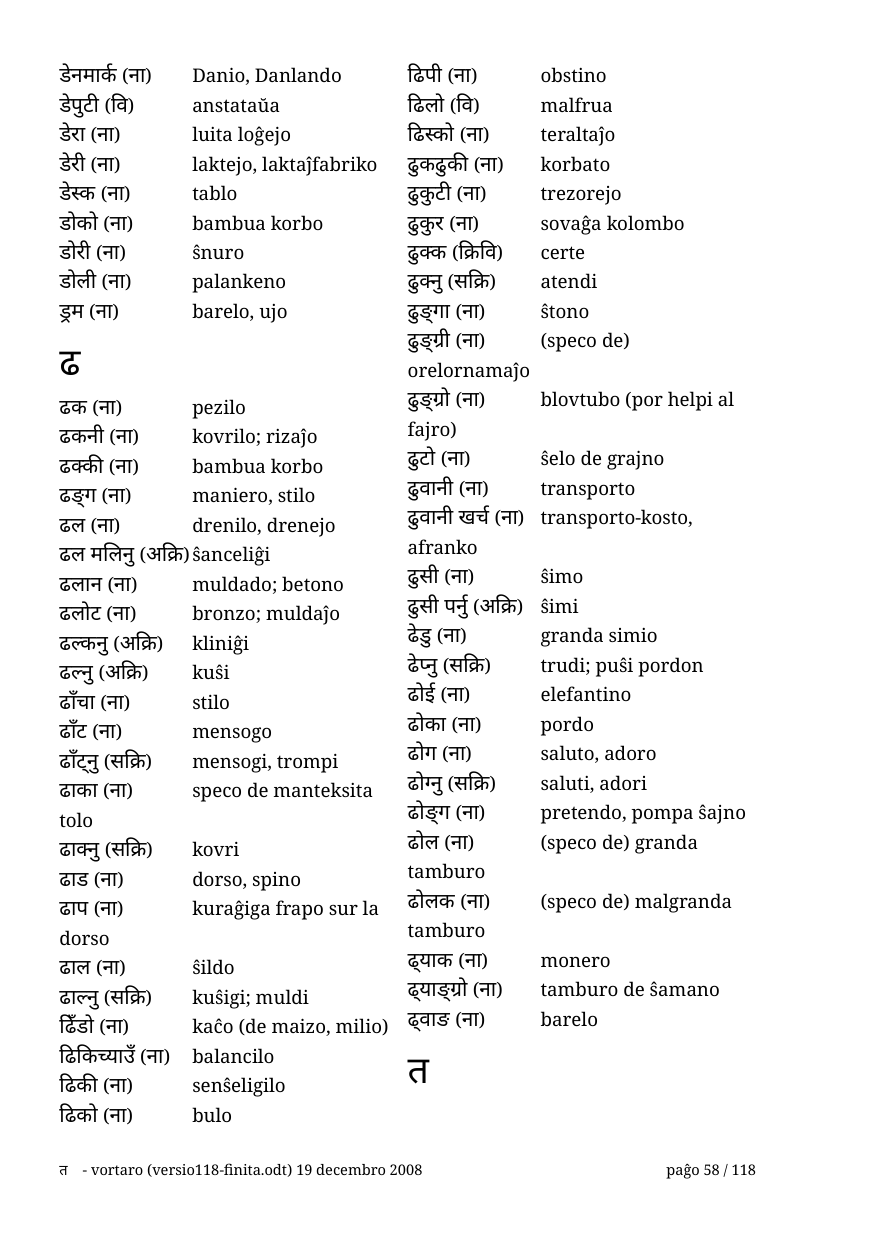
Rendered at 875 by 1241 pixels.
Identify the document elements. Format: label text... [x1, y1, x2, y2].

text ढुवानी खर्च (ना) transporto-kosto, afranko [407, 501, 756, 560]
text डेरी (ना) laktejo, laktaĵfabriko [59, 147, 407, 177]
text ढोङ्ग (ना) pretendo, pompa ŝajno [407, 796, 756, 826]
text ढाँचा (ना) stilo [59, 686, 407, 715]
text डेपुटी (वि) anstataŭa [59, 88, 407, 118]
text ढलान (ना) muldado; betono [59, 568, 407, 597]
text ढिँडो (ना) kaĉo (de maizo, milio) [59, 1010, 407, 1039]
text ढुसी पर्नु (अक्रि) ŝimi [407, 590, 756, 619]
text ढलोट (ना) bronzo; muldaĵo [59, 597, 407, 627]
text ढिको (ना) bulo [59, 1098, 407, 1128]
subtitle त [407, 1049, 756, 1098]
text ढेडु (ना) granda simio [407, 619, 756, 649]
text ढल्कनु (अक्रि) kliniĝi [59, 627, 407, 656]
text ढ्वाङ (ना) barelo [407, 1002, 756, 1032]
text ढुसी (ना) ŝimo [407, 560, 756, 590]
text ढुकढुकी (ना) korbato [407, 147, 756, 177]
text ढक्की (ना) bambua korbo [59, 450, 407, 479]
text ढक (ना) pezilo [59, 391, 407, 420]
text ढुङ्ग्री (ना) (speco de) orelornamaĵo [407, 324, 756, 383]
text ढकनी (ना) kovrilo; rizaĵo [59, 420, 407, 450]
text ढाड (ना) dorso, spino [59, 863, 407, 892]
text ढाक्नु (सक्रि) kovri [59, 833, 407, 863]
text ढिकी (ना) senŝeligilo [59, 1069, 407, 1098]
text ढोलक (ना) (speco de) malgranda tamburo [407, 884, 756, 943]
text डोको (ना) bambua korbo [59, 206, 407, 236]
text ढुङ्ग्रो (ना) blovtubo (por helpi al fajro) [407, 383, 756, 442]
text ढिस्को (ना) teraltaĵo [407, 118, 756, 147]
text डेस्क (ना) tablo [59, 177, 407, 206]
text ढुटो (ना) ŝelo de grajno [407, 442, 756, 472]
text ढल मलिनु (अक्रि) ŝanceliĝi [59, 538, 407, 568]
subtitle ढ [59, 342, 407, 391]
text डोली (ना) palankeno [59, 265, 407, 295]
text ढिपी (ना) obstino [407, 59, 756, 88]
text ढल्नु (अक्रि) kuŝi [59, 656, 407, 686]
text ढेप्नु (सक्रि) trudi; puŝi pordon [407, 649, 756, 678]
text ढाल्नु (सक्रि) kuŝigi; muldi [59, 981, 407, 1010]
text ढोग (ना) saluto, adoro [407, 737, 756, 767]
text ढोका (ना) pordo [407, 708, 756, 737]
text ढुक्क (क्रिवि) certe [407, 236, 756, 265]
text ढोग्नु (सक्रि) saluti, adori [407, 767, 756, 796]
text ढिलो (वि) malfrua [407, 88, 756, 118]
text डोरी (ना) ŝnuro [59, 236, 407, 265]
text ढल (ना) drenilo, drenejo [59, 509, 407, 538]
text ढाप (ना) kuraĝiga frapo sur la dorso [59, 892, 407, 951]
text ढुक्नु (सक्रि) atendi [407, 265, 756, 295]
text डेरा (ना) luita loĝejo [59, 118, 407, 147]
text ढुकुटी (ना) trezorejo [407, 177, 756, 206]
text ढाँट (ना) mensogo [59, 715, 407, 745]
text ढोई (ना) elefantino [407, 678, 756, 708]
text ढाका (ना) speco de manteksita tolo [59, 774, 407, 833]
text ढ्याङ्ग्रो (ना) tamburo de ŝamano [407, 973, 756, 1002]
text ढ्याक (ना) monero [407, 943, 756, 973]
text ढोल (ना) (speco de) granda tamburo [407, 826, 756, 884]
text ढुङ्गा (ना) ŝtono [407, 295, 756, 324]
text ड्रम (ना) barelo, ujo [59, 295, 407, 324]
text ढिकिच्याउँ (ना) balancilo [59, 1039, 407, 1069]
text ढुवानी (ना) transporto [407, 472, 756, 501]
text ढाँट्नु (सक्रि) mensogi, trompi [59, 745, 407, 774]
text ढङ्ग (ना) maniero, stilo [59, 479, 407, 509]
text ढाल (ना) ŝildo [59, 951, 407, 981]
text ढुकुर (ना) sovaĝa kolombo [407, 206, 756, 236]
text डेनमार्क (ना) Danio, Danlando [59, 59, 407, 88]
